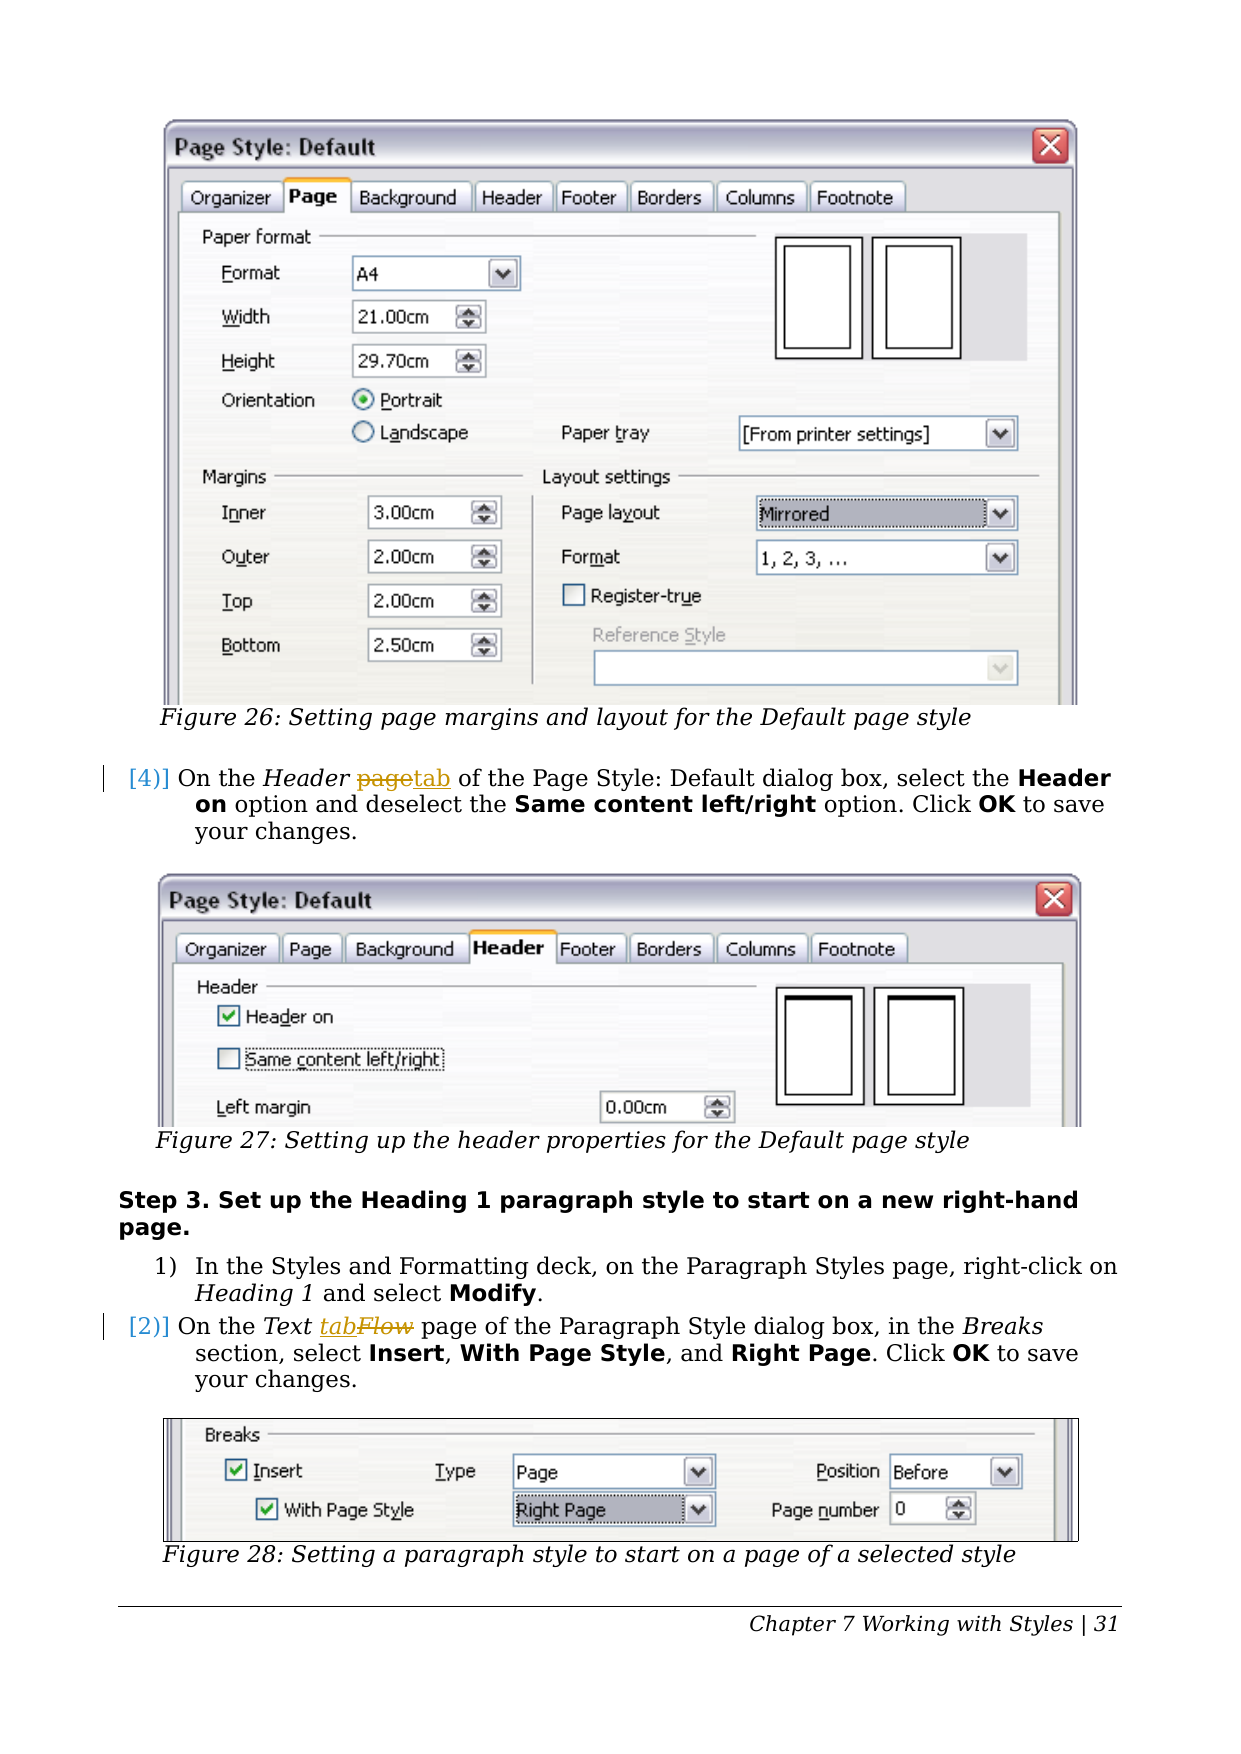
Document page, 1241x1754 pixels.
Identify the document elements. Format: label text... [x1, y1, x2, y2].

picture [155, 870, 1085, 1127]
picture [159, 118, 1081, 705]
text Figure 27: Setting up the header properties for the Default page style [156, 1127, 1084, 1154]
picture [164, 1419, 1078, 1541]
text Step 3. Set up the Heading 1 paragraph style to start on a new right-hand page. [118, 1188, 1122, 1241]
list On the Text tab page of the Paragraph Style dialog box, in the Breaks section, select Insert, With Page Style, and Right Page. Click OK to save your changes. [177, 1313, 1122, 1393]
text Figure 28: Setting a paragraph style to start on a page of a selected style [163, 1542, 1078, 1568]
text Figure 26: Setting page margins and layout for the Default page style [160, 705, 1080, 731]
list On the Header tab of the Page Style: Default dialog box, select the Header on option and deselect the Same content left/right option. Click OK to save your changes. [177, 765, 1122, 845]
list In the Styles and Formatting deck, on the Paragraph Styles page, right-click on Heading 1 and select Modify. [177, 1253, 1122, 1307]
